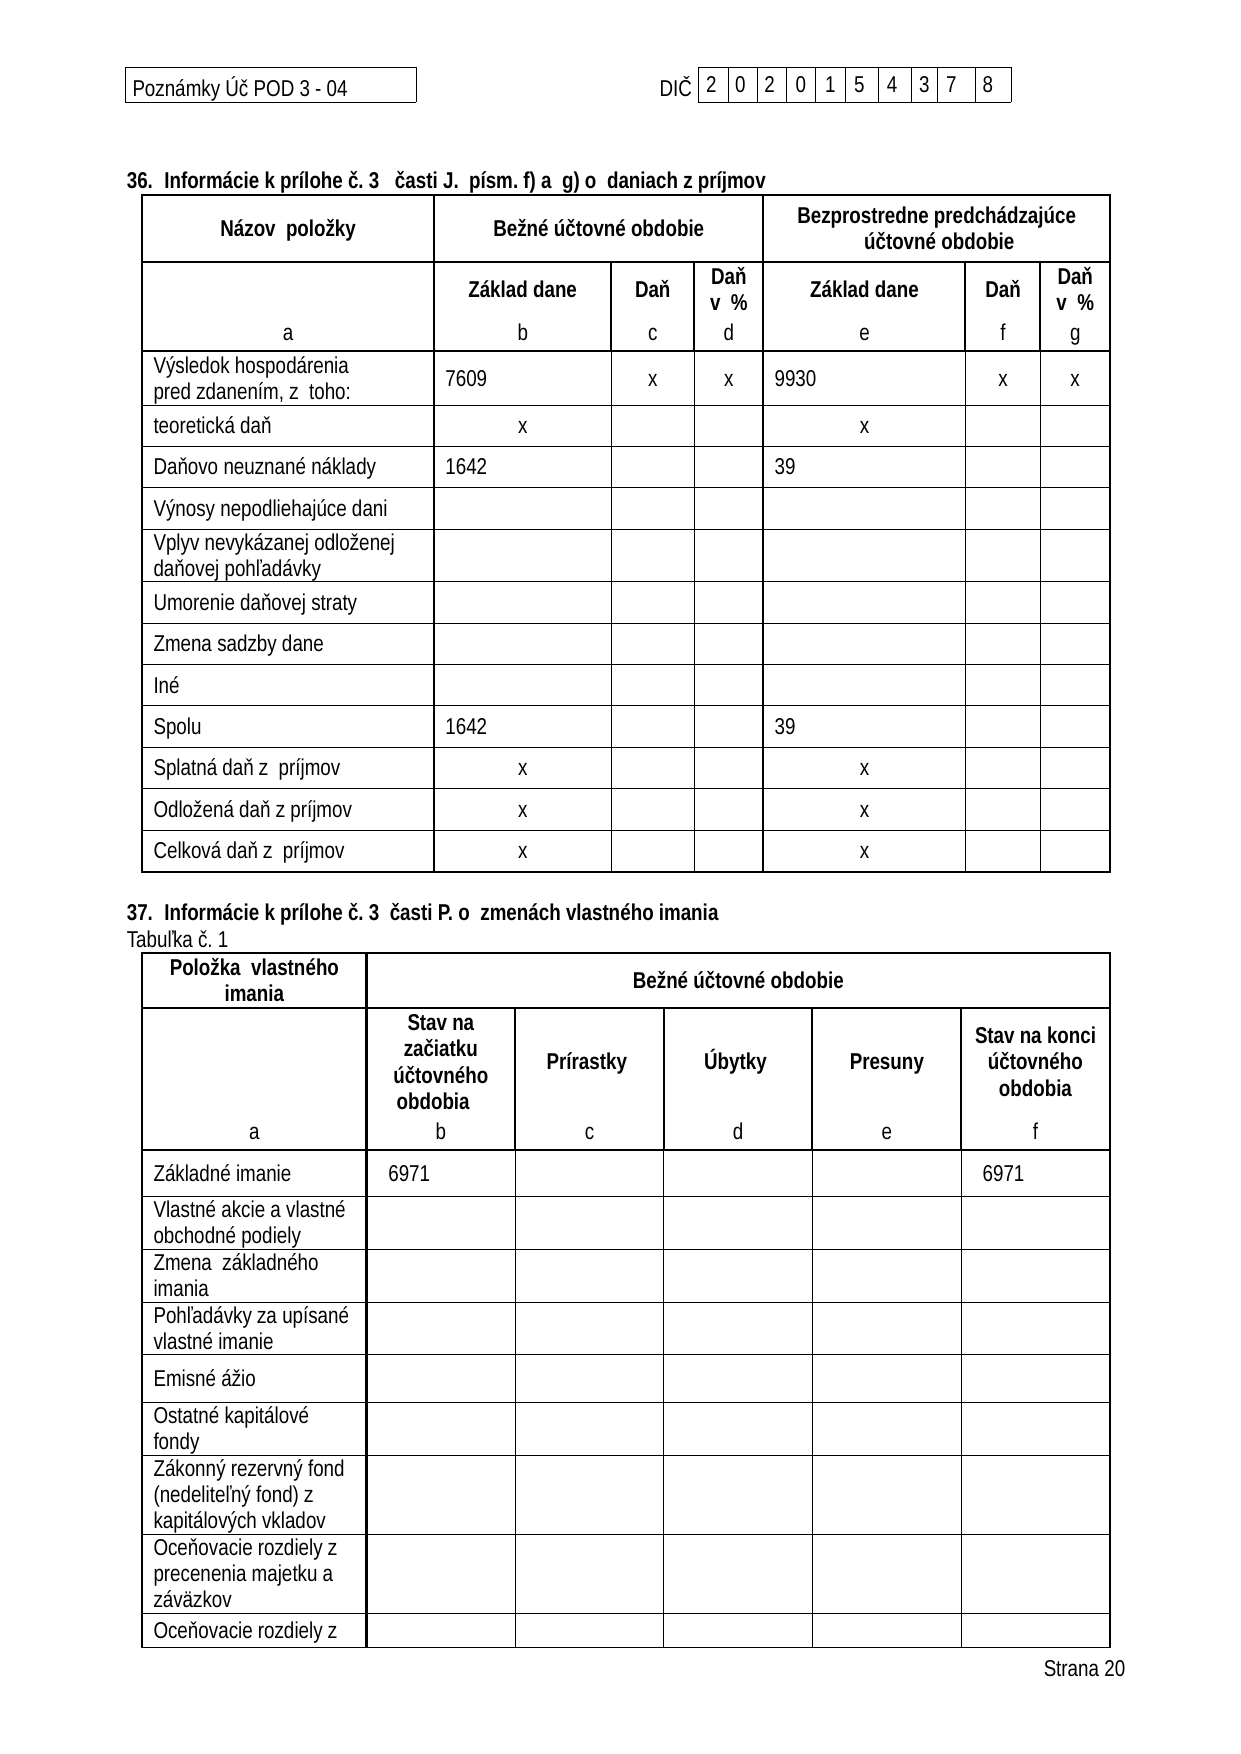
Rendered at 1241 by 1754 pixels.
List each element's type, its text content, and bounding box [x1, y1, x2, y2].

table_cell [813, 1456, 961, 1534]
table_header Položka vlastného imania [143, 954, 365, 1007]
table_cell Daň [966, 263, 1039, 315]
table_cell Stav na konci účtovného obdobia [962, 1009, 1109, 1114]
table_cell x [435, 789, 611, 829]
table_cell [612, 665, 694, 705]
table_cell Základ dane [435, 263, 610, 315]
table_cell [962, 1303, 1109, 1354]
table_cell [962, 1614, 1109, 1647]
table_cell [813, 1535, 961, 1613]
table_cell [612, 406, 694, 446]
table_cell [695, 447, 762, 487]
table_cell [764, 665, 965, 705]
table_cell 1642 [435, 447, 611, 487]
table_cell [612, 447, 694, 487]
table_cell g [1041, 315, 1109, 350]
table_cell x [764, 789, 965, 829]
table_cell a [143, 315, 433, 350]
table_cell Základ dane [764, 263, 964, 315]
table_cell [1041, 624, 1109, 664]
table_cell [813, 1303, 961, 1354]
table_cell Splatná daň z príjmov [143, 748, 433, 788]
table_cell [664, 1535, 812, 1613]
table_cell Vlastné akcie a vlastné obchodné podiely [143, 1197, 365, 1249]
table_cell a [143, 1114, 365, 1149]
table_cell Stav na začiatku účtovného obdobia [368, 1009, 514, 1114]
table_cell [695, 748, 762, 788]
table_cell [1041, 789, 1109, 829]
table_cell [695, 789, 762, 829]
table_cell [1041, 665, 1109, 705]
table_cell Emisné ážio [143, 1355, 365, 1402]
table_cell [1041, 530, 1109, 581]
table_cell Zmena základného imania [143, 1250, 365, 1302]
table_header Bezprostredne predchádzajúce účtovné obdobie [764, 196, 1109, 261]
table_cell [1041, 406, 1109, 446]
table_cell [764, 530, 965, 581]
table_cell Základné imanie [143, 1151, 365, 1196]
table_cell x [435, 406, 611, 446]
table_cell [612, 530, 694, 581]
table_cell [368, 1197, 515, 1249]
table_cell 6971 [962, 1151, 1109, 1196]
table_cell d [665, 1114, 811, 1149]
table_cell [664, 1303, 812, 1354]
table_cell [966, 789, 1040, 829]
table_cell [813, 1403, 961, 1454]
table_cell 7609 [435, 352, 611, 404]
table_cell Spolu [143, 706, 433, 747]
table_cell [1041, 488, 1109, 528]
table_cell c [612, 315, 693, 350]
table_cell Ostatné kapitálové fondy [143, 1403, 365, 1454]
table_cell x [764, 831, 965, 871]
table_cell x [764, 748, 965, 788]
table_cell [962, 1250, 1109, 1302]
table_cell [516, 1535, 663, 1613]
table_cell x [966, 352, 1040, 404]
table_cell 9930 [764, 352, 965, 404]
table_cell [612, 624, 694, 664]
table_cell [966, 488, 1040, 528]
table_cell [695, 406, 762, 446]
table_cell [966, 706, 1040, 747]
table_cell Daň v % [1041, 263, 1109, 315]
table_cell [695, 665, 762, 705]
table_cell [368, 1250, 515, 1302]
table_cell [435, 488, 611, 528]
table_cell [516, 1250, 663, 1302]
table_cell [435, 530, 611, 581]
table_cell [516, 1355, 663, 1402]
table_cell e [764, 315, 964, 350]
table_cell [966, 624, 1040, 664]
table_cell teoretická daň [143, 406, 433, 446]
table_cell e [813, 1114, 960, 1149]
table_cell [966, 530, 1040, 581]
table_cell Presuny [813, 1009, 960, 1114]
table_cell d [695, 315, 762, 350]
subtitle Informácie k prílohe č. 3 časti P. o zmenách vlastného imania [127, 899, 1125, 926]
table_cell Oceňovacie rozdiely z [143, 1614, 365, 1647]
table_cell [664, 1355, 812, 1402]
table_cell 39 [764, 706, 965, 747]
table_cell Prírastky [516, 1009, 663, 1114]
table_cell [962, 1456, 1109, 1534]
table_cell x [695, 352, 762, 404]
table_cell [962, 1535, 1109, 1613]
table_cell [368, 1403, 515, 1454]
table_cell [966, 582, 1040, 623]
table_cell Úbytky [665, 1009, 811, 1114]
table_cell [1041, 748, 1109, 788]
table_cell Daň v % [695, 263, 762, 315]
table_cell [764, 582, 965, 623]
table_cell Iné [143, 665, 433, 705]
table_cell b [368, 1114, 514, 1149]
table_cell Daňovo neuznané náklady [143, 447, 433, 487]
table_cell [664, 1614, 812, 1647]
table_cell [368, 1303, 515, 1354]
table_cell [695, 706, 762, 747]
table_cell f [966, 315, 1039, 350]
table_cell [962, 1197, 1109, 1249]
table_cell [1041, 582, 1109, 623]
table_cell Odložená daň z príjmov [143, 789, 433, 829]
table_cell Zákonný rezervný fond (nedeliteľný fond) z kapitálových vkladov [143, 1456, 365, 1534]
table_cell [664, 1151, 812, 1196]
table_cell x [435, 748, 611, 788]
table_cell Zmena sadzby dane [143, 624, 433, 664]
table_cell Oceňovacie rozdiely z precenenia majetku a záväzkov [143, 1535, 365, 1613]
table_cell 6971 [368, 1151, 515, 1196]
table_cell [813, 1151, 961, 1196]
table_cell [516, 1151, 663, 1196]
table_cell [813, 1614, 961, 1647]
table_cell [764, 488, 965, 528]
table_cell x [612, 352, 694, 404]
table_cell [516, 1403, 663, 1454]
table_cell [813, 1250, 961, 1302]
table_cell Výsledok hospodárenia pred zdanením, z toho: [143, 352, 433, 404]
table_cell [368, 1535, 515, 1613]
table_cell [612, 706, 694, 747]
text Tabuľka č. 1 [127, 926, 1125, 952]
table_cell Vplyv nevykázanej odloženej daňovej pohľadávky [143, 530, 433, 581]
table_cell Celková daň z príjmov [143, 831, 433, 871]
table_cell x [435, 831, 611, 871]
table_cell [966, 831, 1040, 871]
table_cell c [516, 1114, 663, 1149]
table_cell [664, 1250, 812, 1302]
table_cell f [962, 1114, 1109, 1149]
table_cell [813, 1355, 961, 1402]
table_cell [966, 447, 1040, 487]
table_cell [695, 831, 762, 871]
table_cell x [1041, 352, 1109, 404]
subtitle Informácie k prílohe č. 3 časti J. písm. f) a g) o daniach z príjmov [127, 167, 1125, 194]
table_cell [664, 1197, 812, 1249]
table_cell [435, 665, 611, 705]
table_cell [612, 831, 694, 871]
table_cell [516, 1197, 663, 1249]
table_cell [612, 582, 694, 623]
table_cell [695, 488, 762, 528]
table_cell [695, 582, 762, 623]
table_cell [764, 624, 965, 664]
table_cell [1041, 706, 1109, 747]
table_cell [962, 1355, 1109, 1402]
table_cell Pohľadávky za upísané vlastné imanie [143, 1303, 365, 1354]
table_cell Daň [612, 263, 693, 315]
table_cell [435, 624, 611, 664]
table_cell [435, 582, 611, 623]
table_cell [612, 789, 694, 829]
table_cell [516, 1456, 663, 1534]
table_cell [966, 748, 1040, 788]
table_cell [1041, 831, 1109, 871]
table_header Bežné účtovné obdobie [368, 954, 1109, 1007]
table_cell b [435, 315, 610, 350]
table_header Názov položky [143, 196, 433, 261]
table_cell [516, 1614, 663, 1647]
table_cell 1642 [435, 706, 611, 747]
table_cell Umorenie daňovej straty [143, 582, 433, 623]
table_cell [368, 1355, 515, 1402]
table_cell [516, 1303, 663, 1354]
table_cell [695, 624, 762, 664]
table_cell [368, 1456, 515, 1534]
table_cell [695, 530, 762, 581]
table_cell 39 [764, 447, 965, 487]
table_cell [962, 1403, 1109, 1454]
table_cell [368, 1614, 515, 1647]
table_cell [966, 406, 1040, 446]
table_header Bežné účtovné obdobie [435, 196, 762, 261]
table_cell x [764, 406, 965, 446]
table_cell [966, 665, 1040, 705]
table_cell [143, 263, 433, 315]
table_cell [612, 488, 694, 528]
table_cell Výnosy nepodliehajúce dani [143, 488, 433, 528]
table_cell [1041, 447, 1109, 487]
table_cell [664, 1403, 812, 1454]
table_cell [143, 1009, 365, 1114]
table_cell [813, 1197, 961, 1249]
table_cell [612, 748, 694, 788]
table_cell [664, 1456, 812, 1534]
